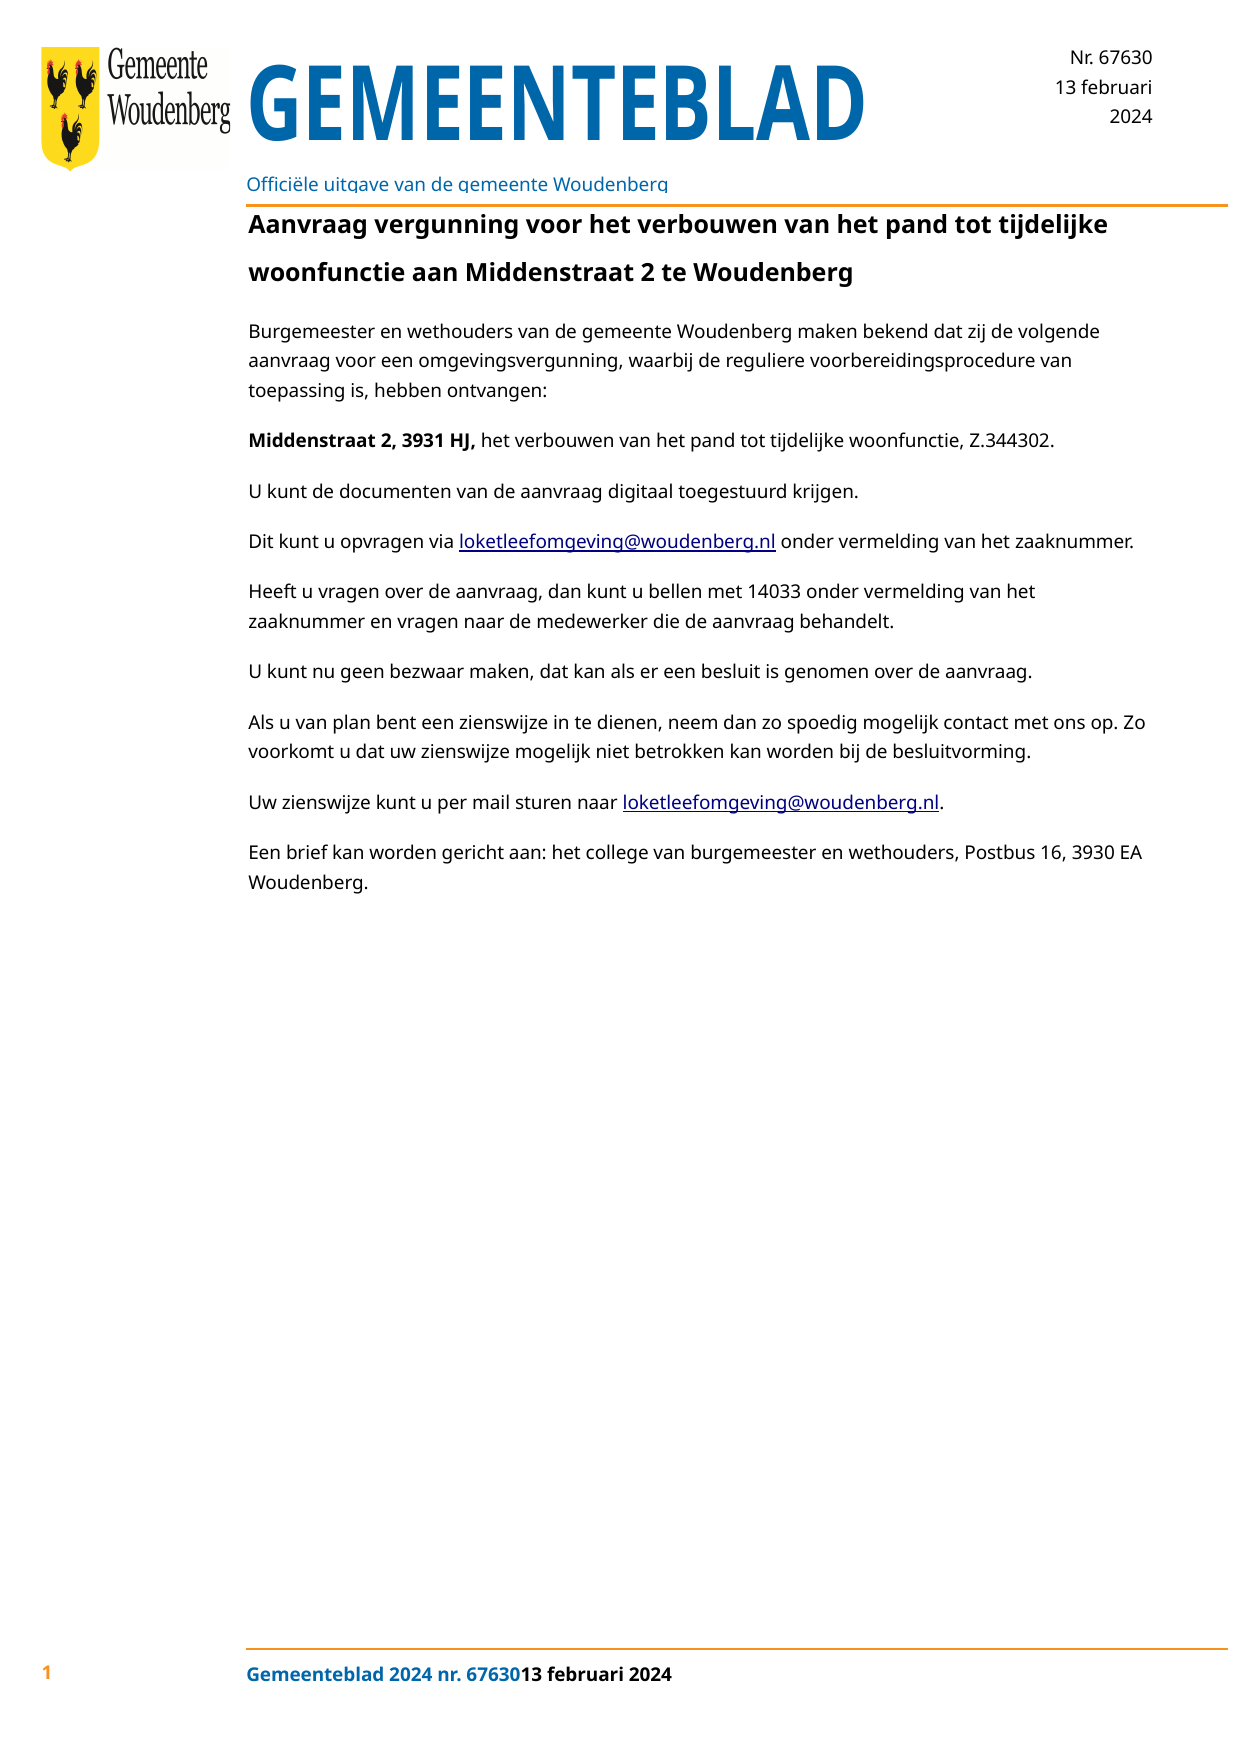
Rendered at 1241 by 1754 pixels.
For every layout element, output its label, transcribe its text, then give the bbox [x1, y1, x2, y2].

text Middenstraat 2, 3931 HJ, het verbouwen van het pand tot tijdelijke woonfunctie, Z.344302. [248, 427, 1152, 453]
text Als u van plan bent een zienswijze in te dienen, neem dan zo spoedig mogelijk contact met ons op. Zo voorkomt u dat uw zienswijze mogelijk niet betrokken kan worden bij de besluitvorming. [248, 709, 1152, 764]
text Dit kunt u opvragen via loketleefomgeving@woudenberg.nl onder vermelding van het zaaknummer. [248, 528, 1152, 554]
text Een brief kan worden gericht aan: het college van burgemeester en wethouders, Postbus 16, 3930 EA Woudenberg. [248, 839, 1152, 895]
text Burgemeester en wethouders van de gemeente Woudenberg maken bekend dat zij de volgende aanvraag voor een omgevingsvergunning, waarbij de reguliere voorbereidingsprocedure van toepassing is, hebben ontvangen: [248, 318, 1152, 403]
text Aanvraag vergunning voor het verbouwen van het pand tot tijdelijke woonfunctie aan Middenstraat 2 te Woudenberg [248, 207, 1152, 288]
text Heeft u vragen over de aanvraag, dan kunt u bellen met 14033 onder vermelding van het zaaknummer en vragen naar de medewerker die de aanvraag behandelt. [248, 579, 1152, 634]
picture [41, 47, 231, 172]
text U kunt de documenten van de aanvraag digitaal toegestuurd krijgen. [248, 478, 1152, 504]
text Uw zienswijze kunt u per mail sturen naar loketleefomgeving@woudenberg.nl. [248, 789, 1152, 815]
text U kunt nu geen bezwaar maken, dat kan als er een besluit is genomen over de aanvraag. [248, 659, 1152, 684]
